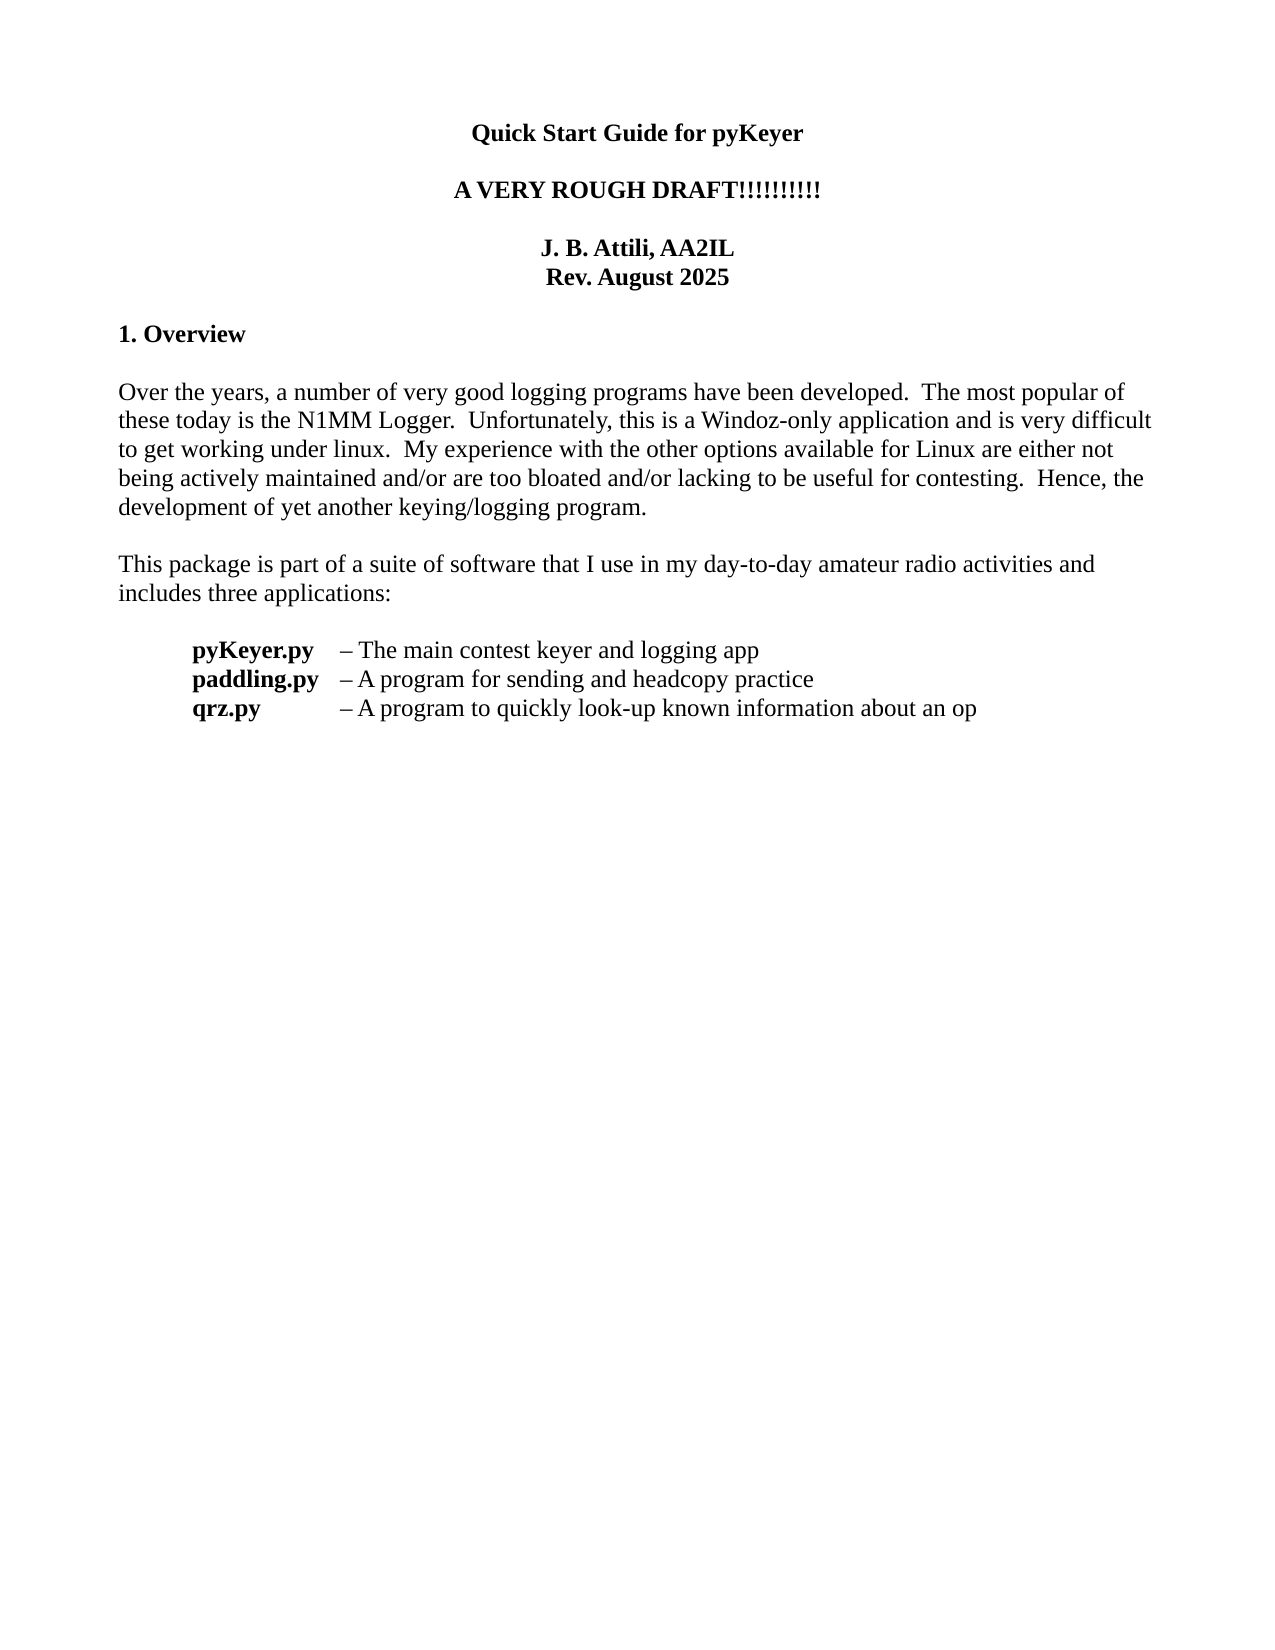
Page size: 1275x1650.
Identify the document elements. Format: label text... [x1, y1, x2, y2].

text J. B. Attili, AA2IL [118, 233, 1157, 262]
text Quick Start Guide for pyKeyer [118, 118, 1157, 147]
text qrz.py – A program to quickly look-up known information about an op [118, 693, 1157, 722]
text 1. Overview [118, 319, 1157, 348]
text This package is part of a suite of software that I use in my day-to-day amateur radio activities and includes three applications: [118, 549, 1157, 607]
text paddling.py – A program for sending and headcopy practice [118, 664, 1157, 693]
text A VERY ROUGH DRAFT!!!!!!!!!! [118, 176, 1157, 204]
text pyKeyer.py – The main contest keyer and logging app [118, 636, 1157, 664]
text Over the years, a number of very good logging programs have been developed. The most popular of these today is the N1MM Logger. Unfortunately, this is a Windoz-only application and is very difficult to get working under linux. My experience with the other options available for Linux are either not being actively maintained and/or are too bloated and/or lacking to be useful for contesting. Hence, the development of yet another keying/logging program. [118, 377, 1157, 521]
text Rev. August 2025 [118, 262, 1157, 291]
